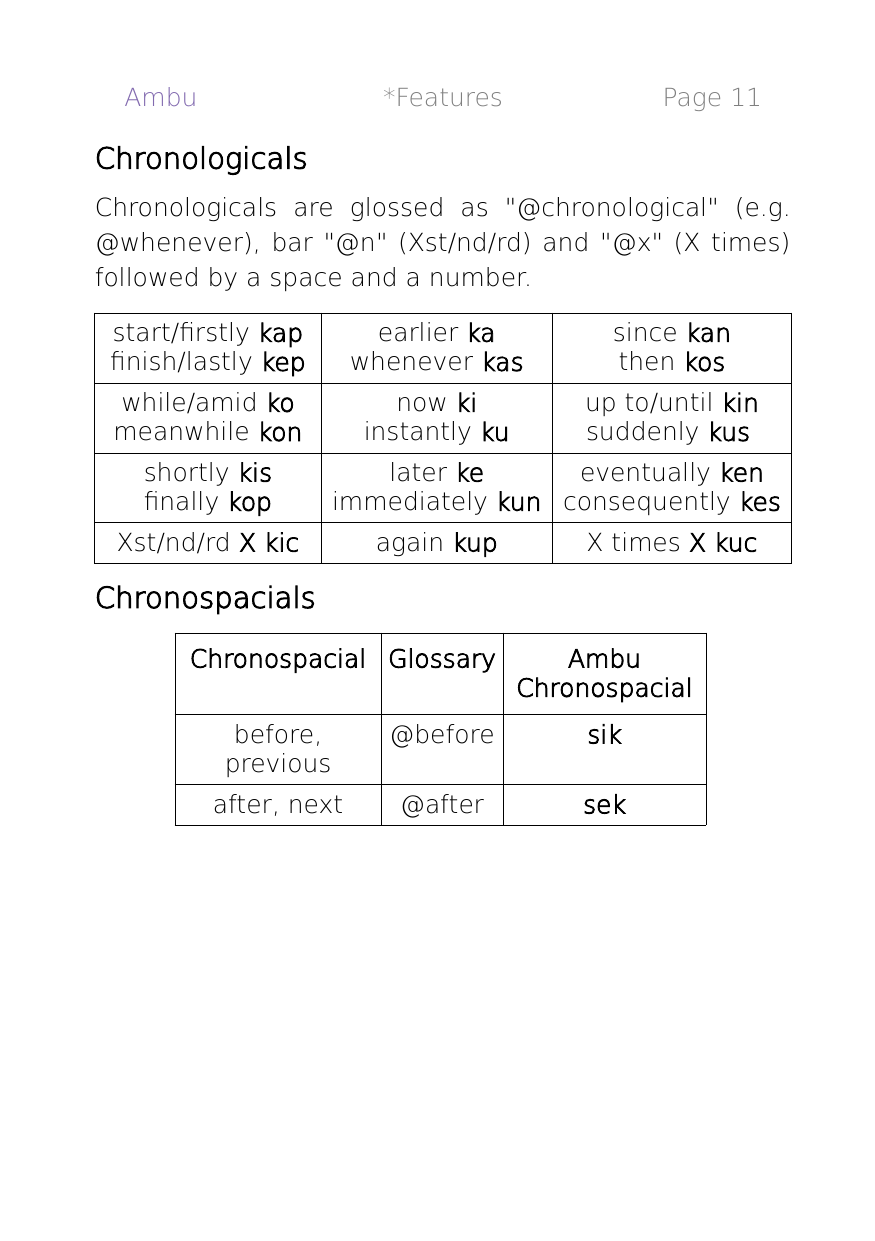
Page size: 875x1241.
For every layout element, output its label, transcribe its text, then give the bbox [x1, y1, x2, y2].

table_cell now ki instantly ku [322, 384, 552, 452]
table_cell up to/until kin suddenly kus [553, 384, 791, 452]
table_cell before, previous [176, 715, 381, 784]
table_cell @before [382, 715, 503, 784]
table_cell shortly kis finally kop [95, 454, 321, 522]
table_cell while/amid ko meanwhile kon [95, 384, 321, 452]
table_cell @after [382, 785, 503, 825]
table_cell X times X kuc [553, 523, 791, 563]
table_cell eventually ken consequently kes [553, 454, 791, 522]
table_header earlier ka whenever kas [322, 314, 552, 382]
table_cell after, next [176, 785, 381, 825]
table_header since kan then kos [553, 314, 791, 382]
text Chronologicals are glossed as "@chronological" (e.g. @whenever), bar "@n" (Xst/nd/rd) and "@x" (X times) followed by a space and a number. [94, 193, 791, 292]
table_header start/firstly kap finish/lastly kep [95, 314, 321, 382]
table_cell again kup [322, 523, 552, 563]
subtitle Chronologicals [94, 141, 791, 175]
table_cell Xst/nd/rd X kic [95, 523, 321, 563]
table_header Chronospacial [176, 634, 381, 714]
table_header Glossary [382, 634, 503, 714]
table_header Ambu Chronospacial [504, 634, 706, 714]
table_cell later ke immediately kun [322, 454, 552, 522]
subtitle Chronospacials [94, 581, 791, 615]
table_cell sik [504, 715, 706, 784]
table_cell sek [504, 785, 706, 825]
